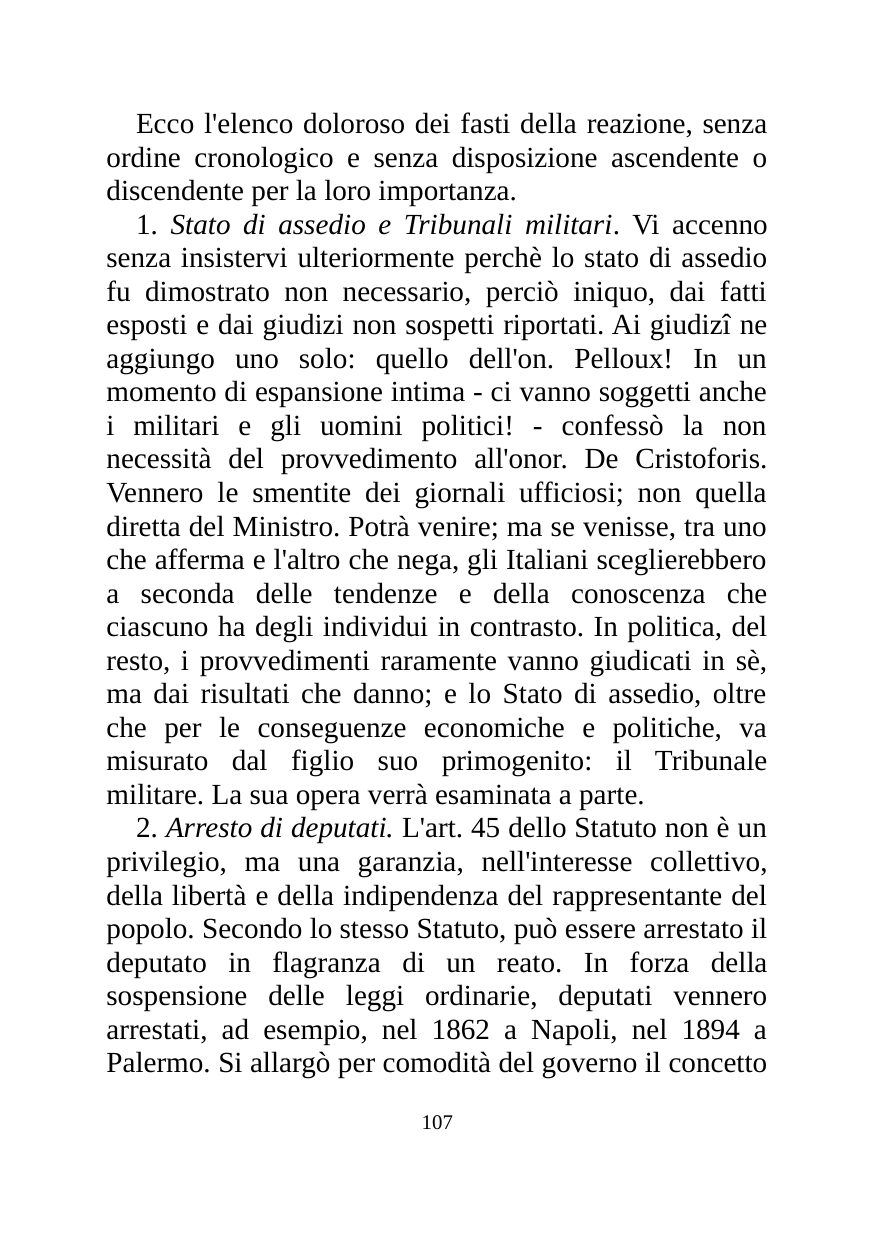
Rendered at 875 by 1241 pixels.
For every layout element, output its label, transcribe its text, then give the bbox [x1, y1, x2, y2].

text 2. Arresto di deputati. L'art. 45 dello Statuto non è un privilegio, ma una garanzia, nell'interesse collettivo, della libertà e della indipendenza del rappresentante del popolo. Secondo lo stesso Statuto, può essere arrestato il deputato in flagranza di un reato. In forza della sospensione delle leggi ordinarie, deputati vennero arrestati, ad esempio, nel 1862 a Napoli, nel 1894 a Palermo. Si allargò per comodità del governo il concetto [106, 811, 768, 1079]
text 1. Stato di assedio e Tribunali militari. Vi accenno senza insistervi ulteriormente perchè lo stato di assedio fu dimostrato non necessario, perciò iniquo, dai fatti esposti e dai giudizi non sospetti riportati. Ai giudizî ne aggiungo uno solo: quello dell'on. Pelloux! In un momento di espansione intima - ci vanno soggetti anche i militari e gli uomini politici! - confessò la non necessità del provvedimento all'onor. De Cristoforis. Vennero le smentite dei giornali ufficiosi; non quella diretta del Ministro. Potrà venire; ma se venisse, tra uno che afferma e l'altro che nega, gli Italiani sceglierebbero a seconda delle tendenze e della conoscenza che ciascuno ha degli individui in contrasto. In politica, del resto, i provvedimenti raramente vanno giudicati in sè, ma dai risultati che danno; e lo Stato di assedio, oltre che per le conseguenze economiche e politiche, va misurato dal figlio suo primogenito: il Tribunale militare. La sua opera verrà esaminata a parte. [106, 207, 768, 811]
text Ecco l'elenco doloroso dei fasti della reazione, senza ordine cronologico e senza disposizione ascendente o discendente per la loro importanza. [106, 106, 768, 207]
